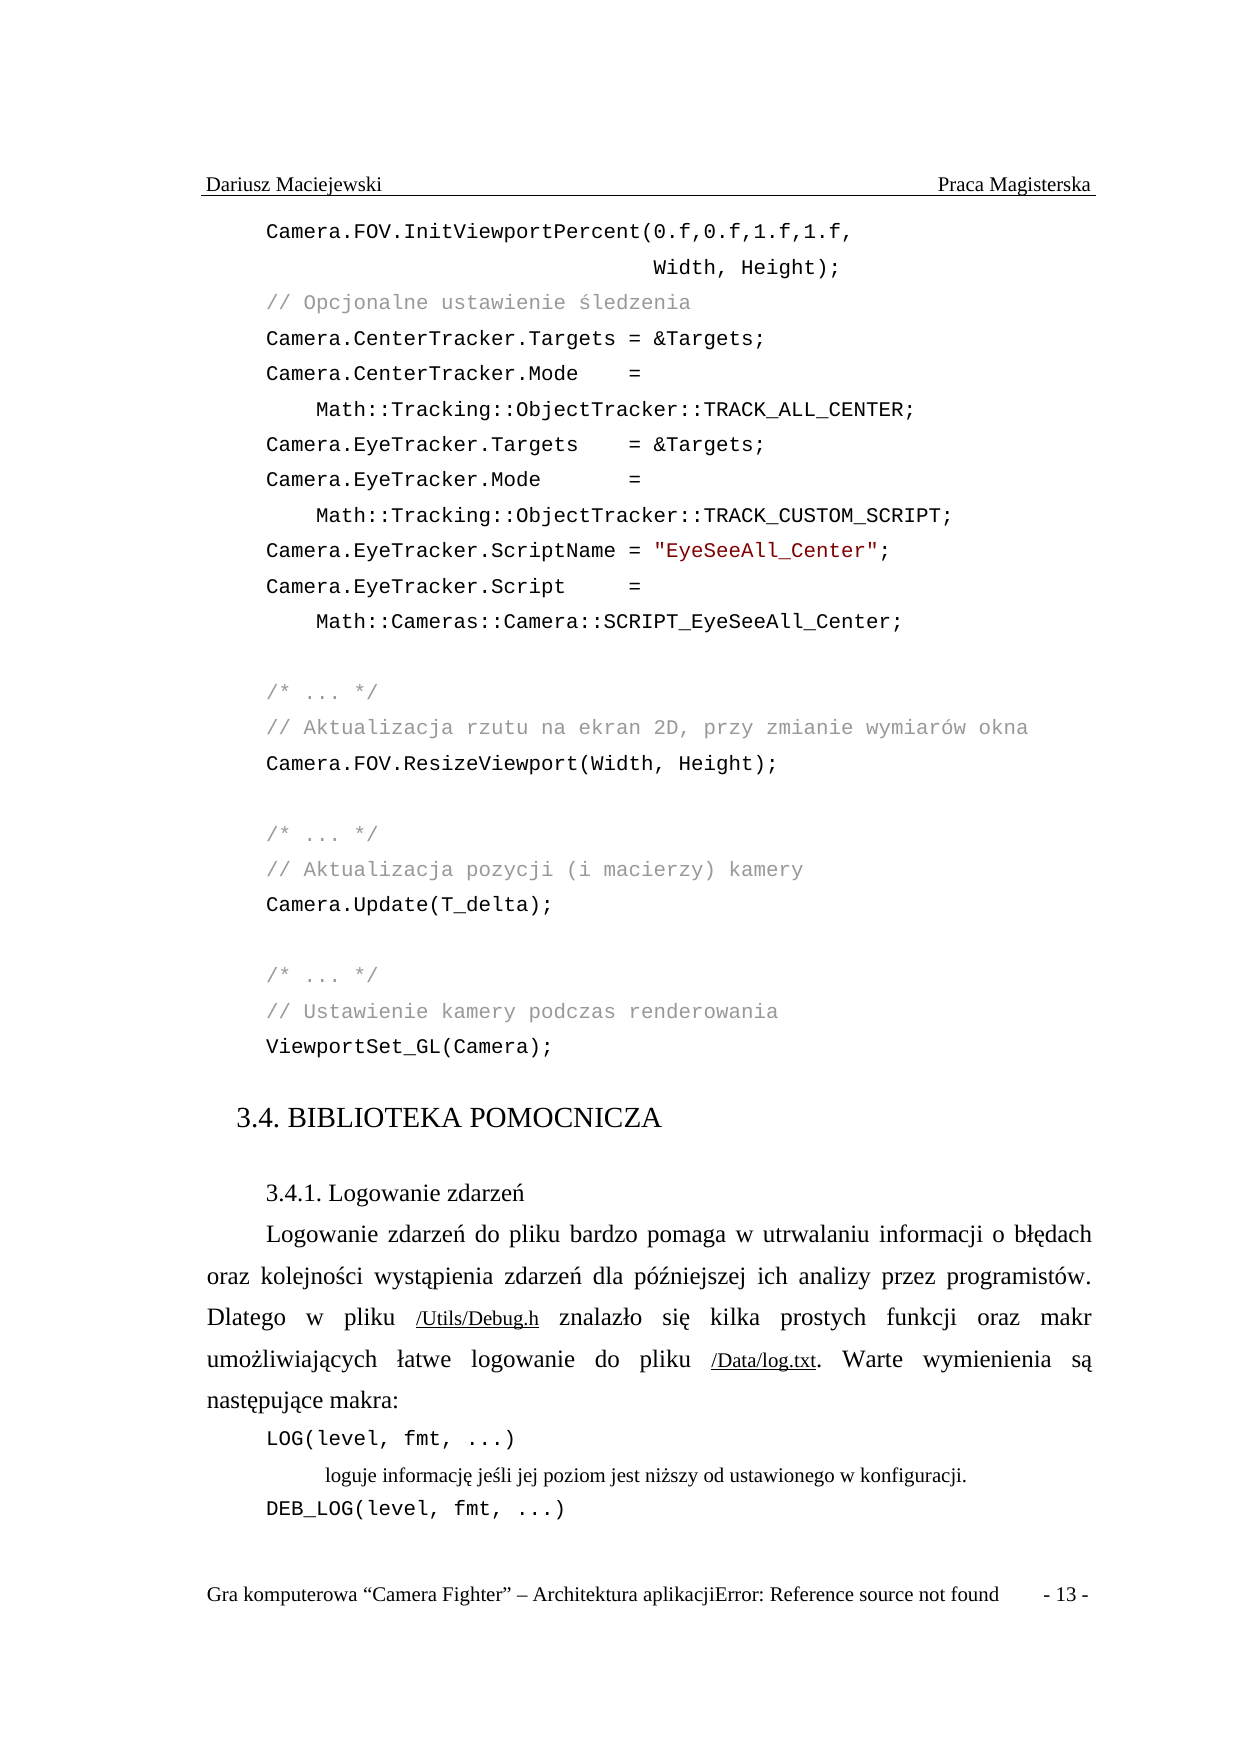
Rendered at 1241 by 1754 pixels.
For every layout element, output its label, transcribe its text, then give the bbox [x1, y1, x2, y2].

text loguje informację jeśli jej poziom jest niższy od ustawionego w konfiguracji. [325, 1464, 1033, 1487]
text Camera.Update(T_delta); [266, 894, 1033, 918]
text // Opcjonalne ustawienie śledzenia [266, 292, 1033, 316]
text Logowanie zdarzeń do pliku bardzo pomaga w utrwalaniu informacji o błędach oraz kolejności wystąpienia zdarzeń dla późniejszej ich analizy przez programistów. Dlatego w pliku /Utils/Debug.h znalazło się kilka prostych funkcji oraz makr umożliwiających łatwe logowanie do pliku /Data/log.txt. Warte wymienienia są następujące makra: [207, 1220, 1092, 1414]
text Camera.CenterTracker.Targets = &Targets; [266, 328, 1033, 351]
text ViewportSet_GL(Camera); [266, 1036, 1033, 1060]
text /* ... */ [266, 682, 1033, 706]
text // Ustawienie kamery podczas renderowania [266, 1001, 1033, 1024]
subtitle Biblioteka pomocnicza [207, 1101, 1092, 1133]
text Camera.CenterTracker.Mode = Math::Tracking::ObjectTracker::TRACK_ALL_CENTER; [266, 363, 1033, 422]
subtitle Logowanie zdarzeń [207, 1179, 1092, 1207]
text Camera.EyeTracker.Script = Math::Cameras::Camera::SCRIPT_EyeSeeAll_Center; [266, 576, 1033, 635]
text LOG(level, fmt, ...) [266, 1428, 1033, 1452]
text // Aktualizacja pozycji (i macierzy) kamery [266, 859, 1033, 883]
text Camera.EyeTracker.Targets = &Targets; [266, 434, 1033, 458]
text /* ... */ [266, 965, 1033, 989]
text /* ... */ [266, 823, 1033, 847]
text DEB_LOG(level, fmt, ...) [266, 1498, 1033, 1522]
text Camera.EyeTracker.Mode = Math::Tracking::ObjectTracker::TRACK_CUSTOM_SCRIPT; [266, 469, 1033, 528]
text Camera.FOV.ResizeViewport(Width, Height); [266, 753, 1033, 776]
text // Aktualizacja rzutu na ekran 2D, przy zmianie wymiarów okna [266, 717, 1033, 741]
text Camera.FOV.InitViewportPercent(0.f,0.f,1.f,1.f, Width, Height); [266, 221, 1033, 281]
text Camera.EyeTracker.ScriptName = "EyeSeeAll_Center"; [266, 540, 1033, 564]
